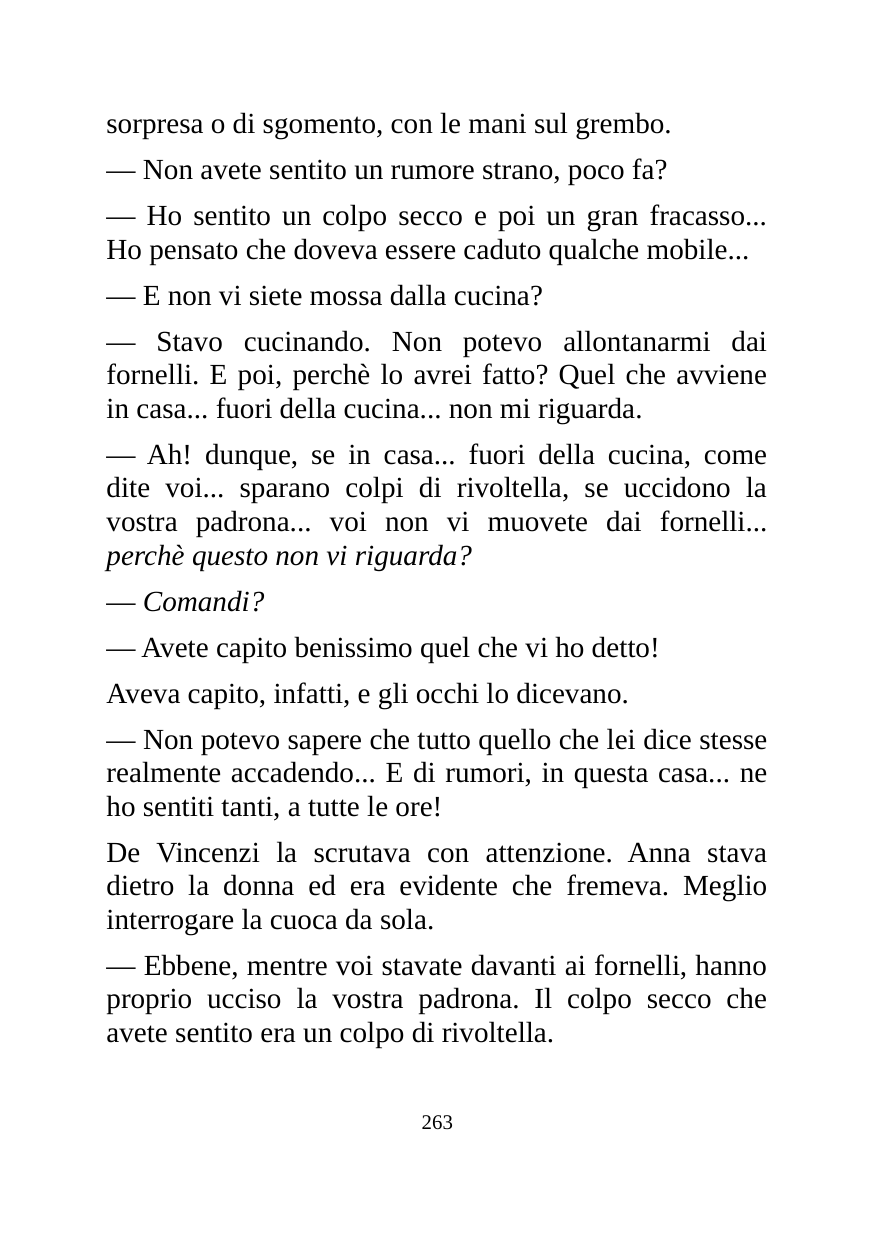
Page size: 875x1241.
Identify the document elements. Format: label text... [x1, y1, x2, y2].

text — Comandi? [106, 584, 768, 617]
text — E non vi siete mossa dalla cucina? [106, 278, 768, 311]
text — Non avete sentito un rumore strano, poco fa? [106, 152, 768, 186]
text sorpresa o di sgomento, con le mani sul grembo. [106, 106, 768, 140]
text — Ho sentito un colpo secco e poi un gran fracasso... Ho pensato che doveva essere caduto qualche mobile... [106, 198, 768, 265]
text — Ebbene, mentre voi stavate davanti ai fornelli, hanno proprio ucciso la vostra padrona. Il colpo secco che avete sentito era un colpo di rivoltella. [106, 948, 768, 1049]
text Aveva capito, infatti, e gli occhi lo dicevano. [106, 676, 768, 709]
text — Ah! dunque, se in casa... fuori della cucina, come dite voi... sparano colpi di rivoltella, se uccidono la vostra padrona... voi non vi muovete dai fornelli... perchè questo non vi riguarda? [106, 437, 768, 571]
text — Avete capito benissimo quel che vi ho detto! [106, 630, 768, 663]
text — Non potevo sapere che tutto quello che lei dice stesse realmente accadendo... E di rumori, in questa casa... ne ho sentiti tanti, a tutte le ore! [106, 722, 768, 822]
text — Stavo cucinando. Non potevo allontanarmi dai fornelli. E poi, perchè lo avrei fatto? Quel che avviene in casa... fuori della cucina... non mi riguarda. [106, 324, 768, 424]
text De Vincenzi la scrutava con attenzione. Anna stava dietro la donna ed era evidente che fremeva. Meglio interrogare la cuoca da sola. [106, 835, 768, 936]
